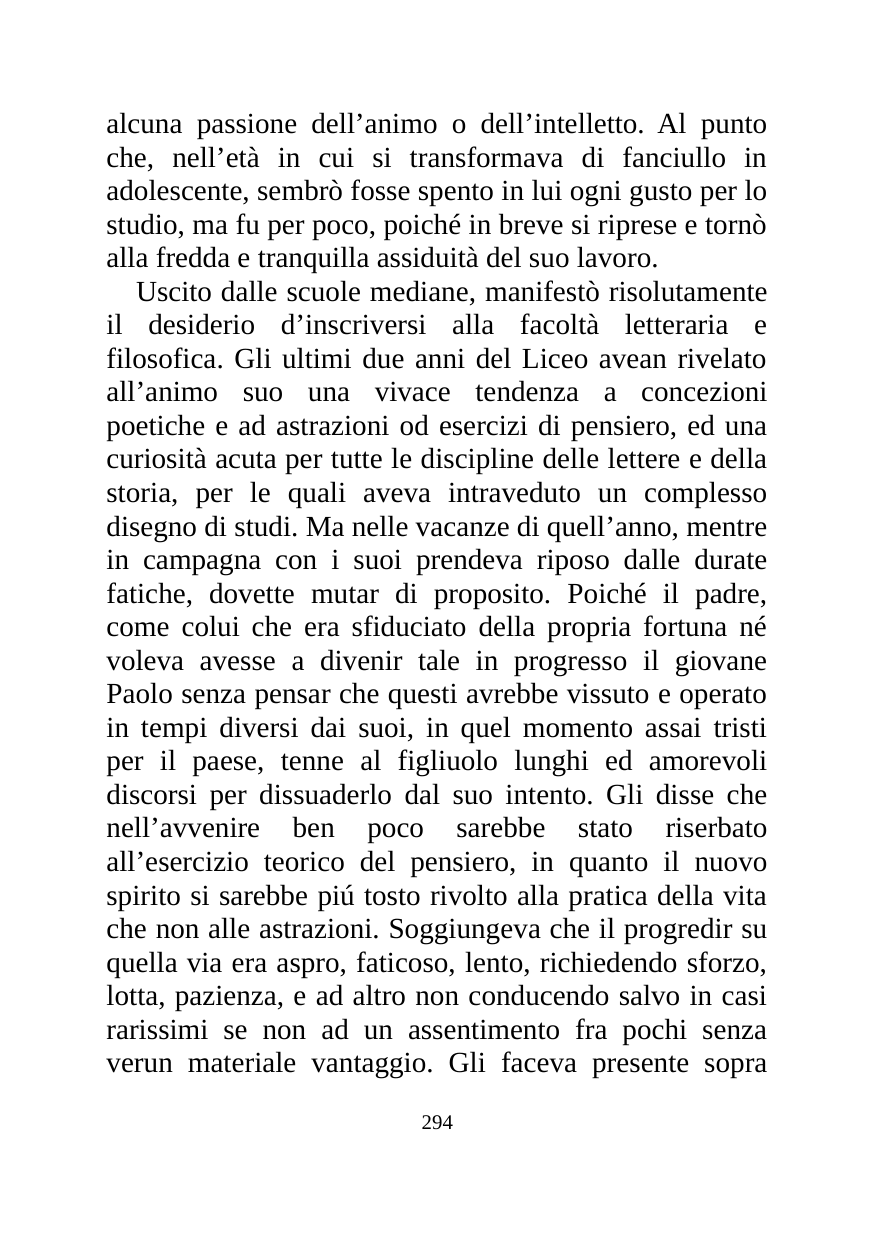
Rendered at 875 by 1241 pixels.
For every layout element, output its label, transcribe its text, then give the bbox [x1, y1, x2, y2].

text Uscito dalle scuole mediane, manifestò risolutamente il desiderio d’inscriversi alla facoltà letteraria e filosofica. Gli ultimi due anni del Liceo avean rivelato all’animo suo una vivace tendenza a concezioni poetiche e ad astrazioni od esercizi di pensiero, ed una curiosità acuta per tutte le discipline delle lettere e della storia, per le quali aveva intraveduto un complesso disegno di studi. Ma nelle vacanze di quell’anno, mentre in campagna con i suoi prendeva riposo dalle durate fatiche, dovette mutar di proposito. Poiché il padre, come colui che era sfiduciato della propria fortuna né voleva avesse a divenir tale in progresso il giovane Paolo senza pensar che questi avrebbe vissuto e operato in tempi diversi dai suoi, in quel momento assai tristi per il paese, tenne al figliuolo lunghi ed amorevoli discorsi per dissuaderlo dal suo intento. Gli disse che nell’avvenire ben poco sarebbe stato riserbato all’esercizio teorico del pensiero, in quanto il nuovo spirito si sarebbe piú tosto rivolto alla pratica della vita che non alle astrazioni. Soggiungeva che il progredir su quella via era aspro, faticoso, lento, richiedendo sforzo, lotta, pazienza, e ad altro non conducendo salvo in casi rarissimi se non ad un assentimento fra pochi senza verun materiale vantaggio. Gli faceva presente sopra [106, 274, 768, 1079]
text alcuna passione dell’animo o dell’intelletto. Al punto che, nell’età in cui si transformava di fanciullo in adolescente, sembrò fosse spento in lui ogni gusto per lo studio, ma fu per poco, poiché in breve si riprese e tornò alla fredda e tranquilla assiduità del suo lavoro. [106, 106, 768, 274]
